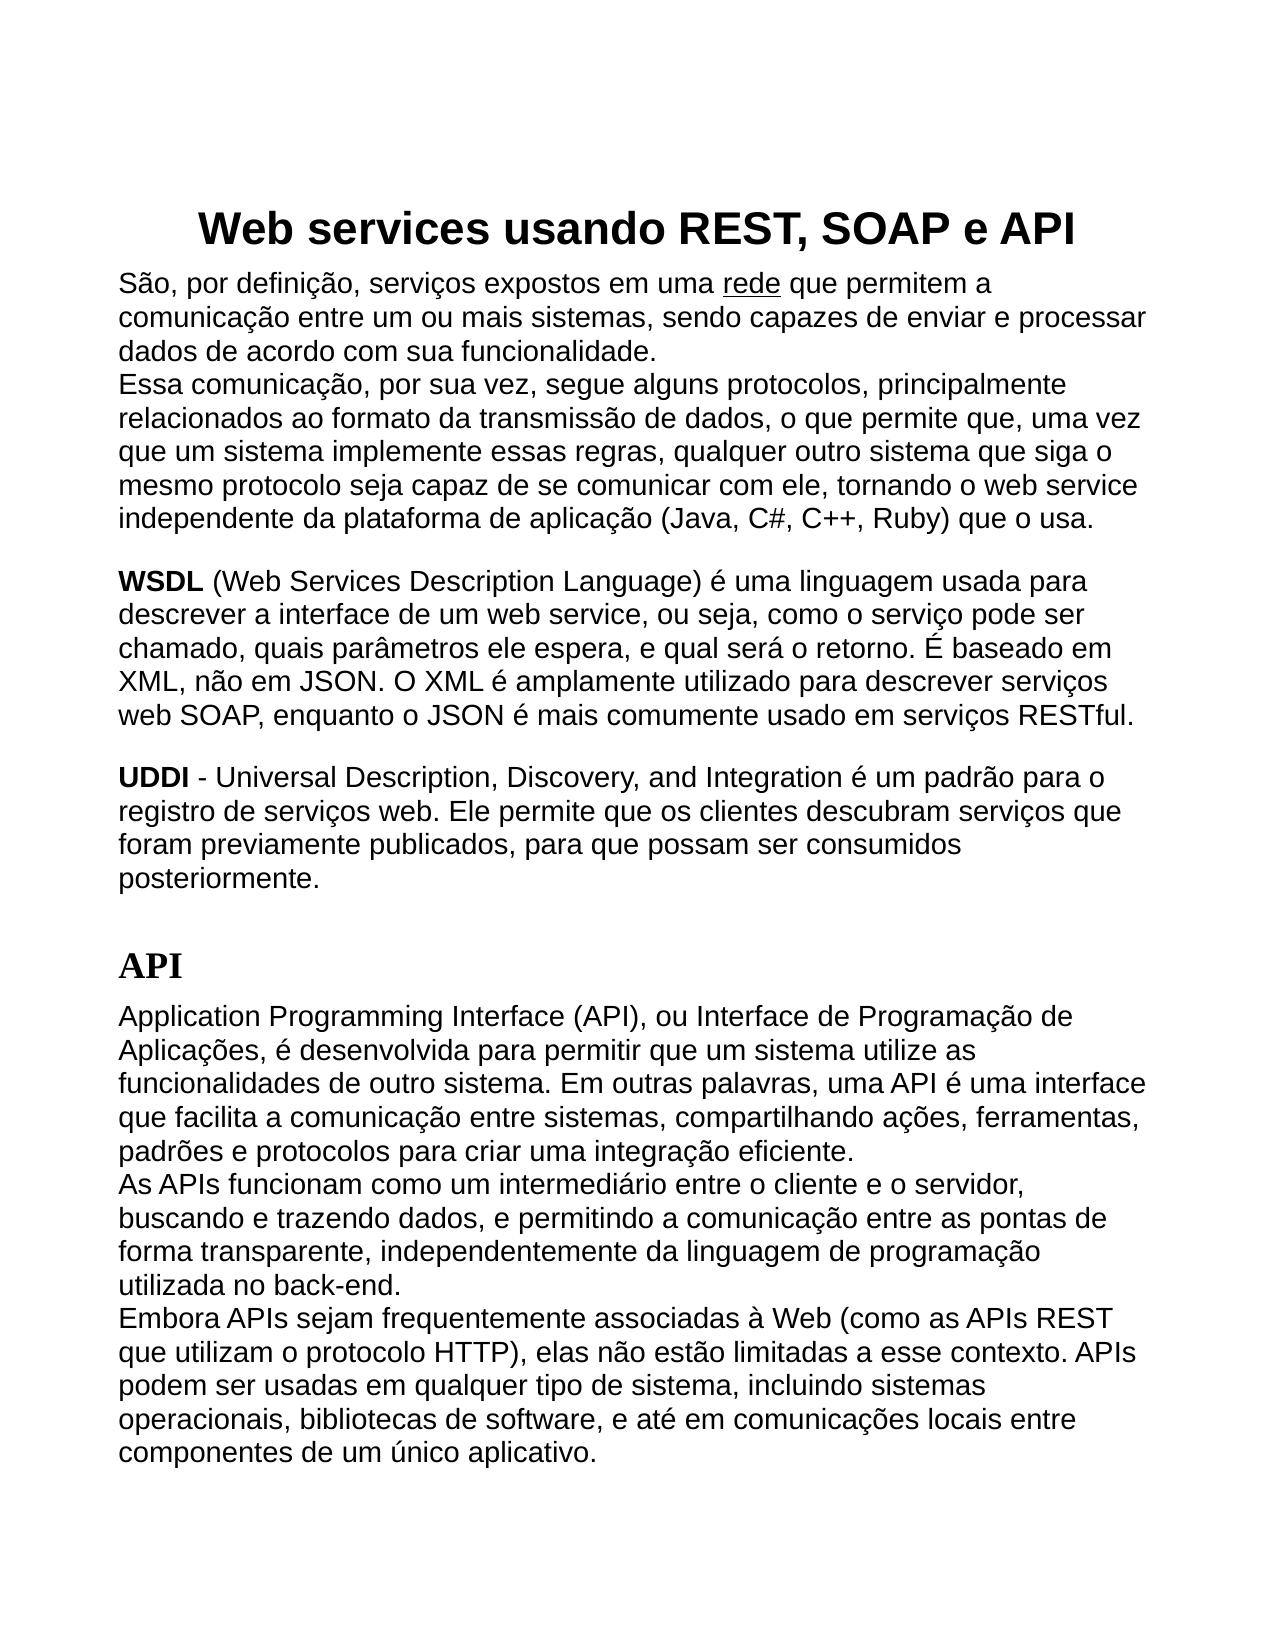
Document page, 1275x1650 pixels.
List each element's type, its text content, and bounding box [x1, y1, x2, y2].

text Essa comunicação, por sua vez, segue alguns protocolos, principalmente relacionados ao formato da transmissão de dados, o que permite que, uma vez que um sistema implemente essas regras, qualquer outro sistema que siga o mesmo protocolo seja capaz de se comunicar com ele, tornando o web service independente da plataforma de aplicação (Java, C#, C++, Ruby) que o usa. [118, 367, 1157, 535]
text UDDI - Universal Description, Discovery, and Integration é um padrão para o registro de serviços web. Ele permite que os clientes descubram serviços que foram previamente publicados, para que possam ser consumidos posteriormente. [118, 760, 1157, 894]
subtitle Web services usando REST, SOAP e API [118, 201, 1157, 254]
subtitle API [118, 944, 1157, 987]
text WSDL (Web Services Description Language) é uma linguagem usada para descrever a interface de um web service, ou seja, como o serviço pode ser chamado, quais parâmetros ele espera, e qual será o retorno. É baseado em XML, não em JSON. O XML é amplamente utilizado para descrever serviços web SOAP, enquanto o JSON é mais comumente usado em serviços RESTful. [118, 564, 1157, 731]
text Embora APIs sejam frequentemente associadas à Web (como as APIs REST que utilizam o protocolo HTTP), elas não estão limitadas a esse contexto. APIs podem ser usadas em qualquer tipo de sistema, incluindo sistemas operacionais, bibliotecas de software, e até em comunicações locais entre componentes de um único aplicativo. [118, 1301, 1157, 1469]
text São, por definição, serviços expostos em uma rede que permitem a comunicação entre um ou mais sistemas, sendo capazes de enviar e processar dados de acordo com sua funcionalidade. [118, 267, 1157, 367]
text As APIs funcionam como um intermediário entre o cliente e o servidor, buscando e trazendo dados, e permitindo a comunicação entre as pontas de forma transparente, independentemente da linguagem de programação utilizada no back-end. [118, 1167, 1157, 1301]
text Application Programming Interface (API), ou Interface de Programação de Aplicações, é desenvolvida para permitir que um sistema utilize as funcionalidades de outro sistema. Em outras palavras, uma API é uma interface que facilita a comunicação entre sistemas, compartilhando ações, ferramentas, padrões e protocolos para criar uma integração eficiente. [118, 999, 1157, 1167]
